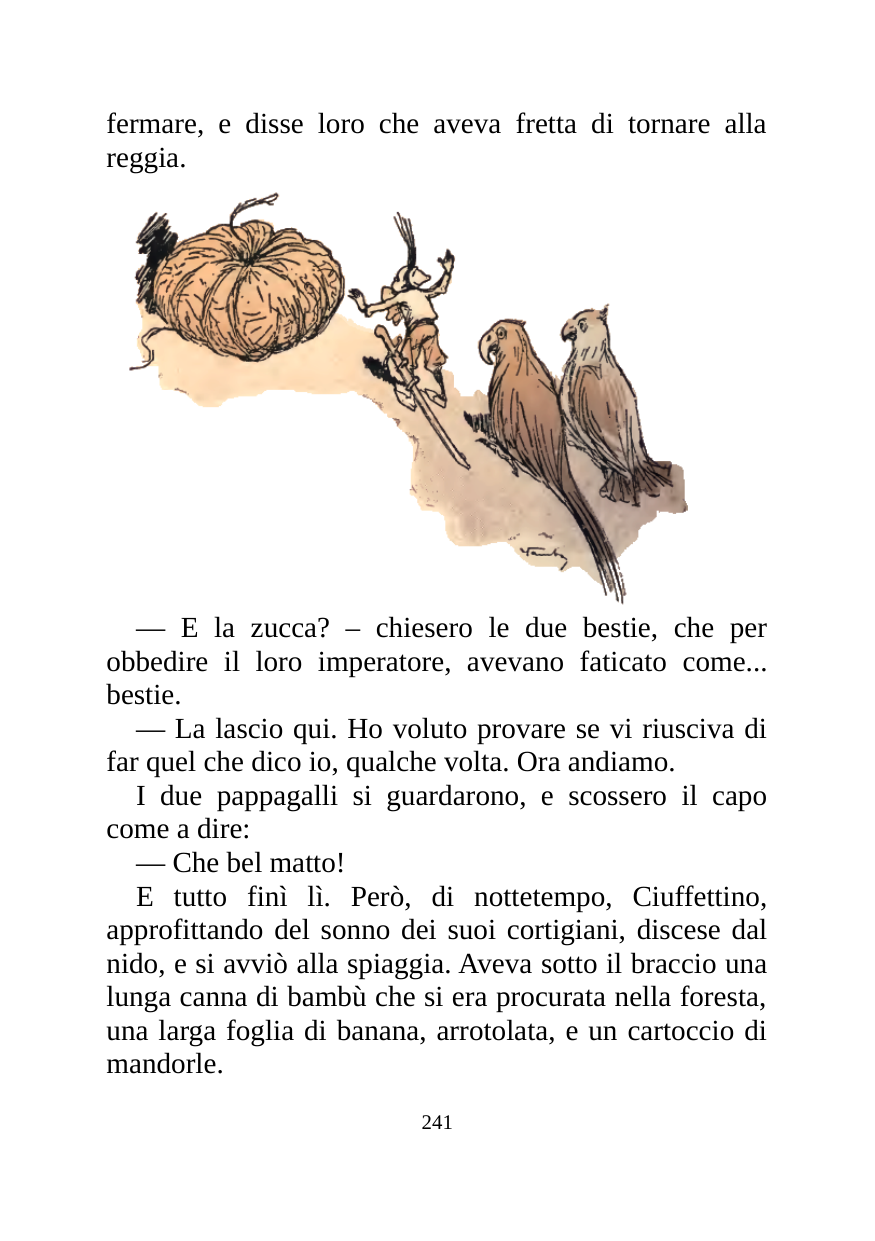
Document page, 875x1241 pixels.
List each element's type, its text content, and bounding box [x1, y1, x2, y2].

text — E la zucca? – chiesero le due bestie, che per obbedire il loro imperatore, avevano faticato come... bestie. [106, 173, 768, 711]
text E tutto finì lì. Però, di nottetempo, Ciuffettino, approfittando del sonno dei suoi cortigiani, discese dal nido, e si avviò alla spiaggia. Aveva sotto il braccio una lunga canna di bambù che si era procurata nella foresta, una larga foglia di banana, arrotolata, e un cartoccio di mandorle. [106, 879, 768, 1080]
text I due pappagalli si guardarono, e scossero il capo come a dire: [106, 778, 768, 845]
text fermare, e disse loro che aveva fretta di tornare alla reggia. [106, 106, 768, 173]
text — Che bel matto! [106, 845, 768, 879]
text — La lascio qui. Ho voluto provare se vi riusciva di far quel che dico io, qualche volta. Ora andiamo. [106, 711, 768, 778]
picture [111, 185, 702, 611]
